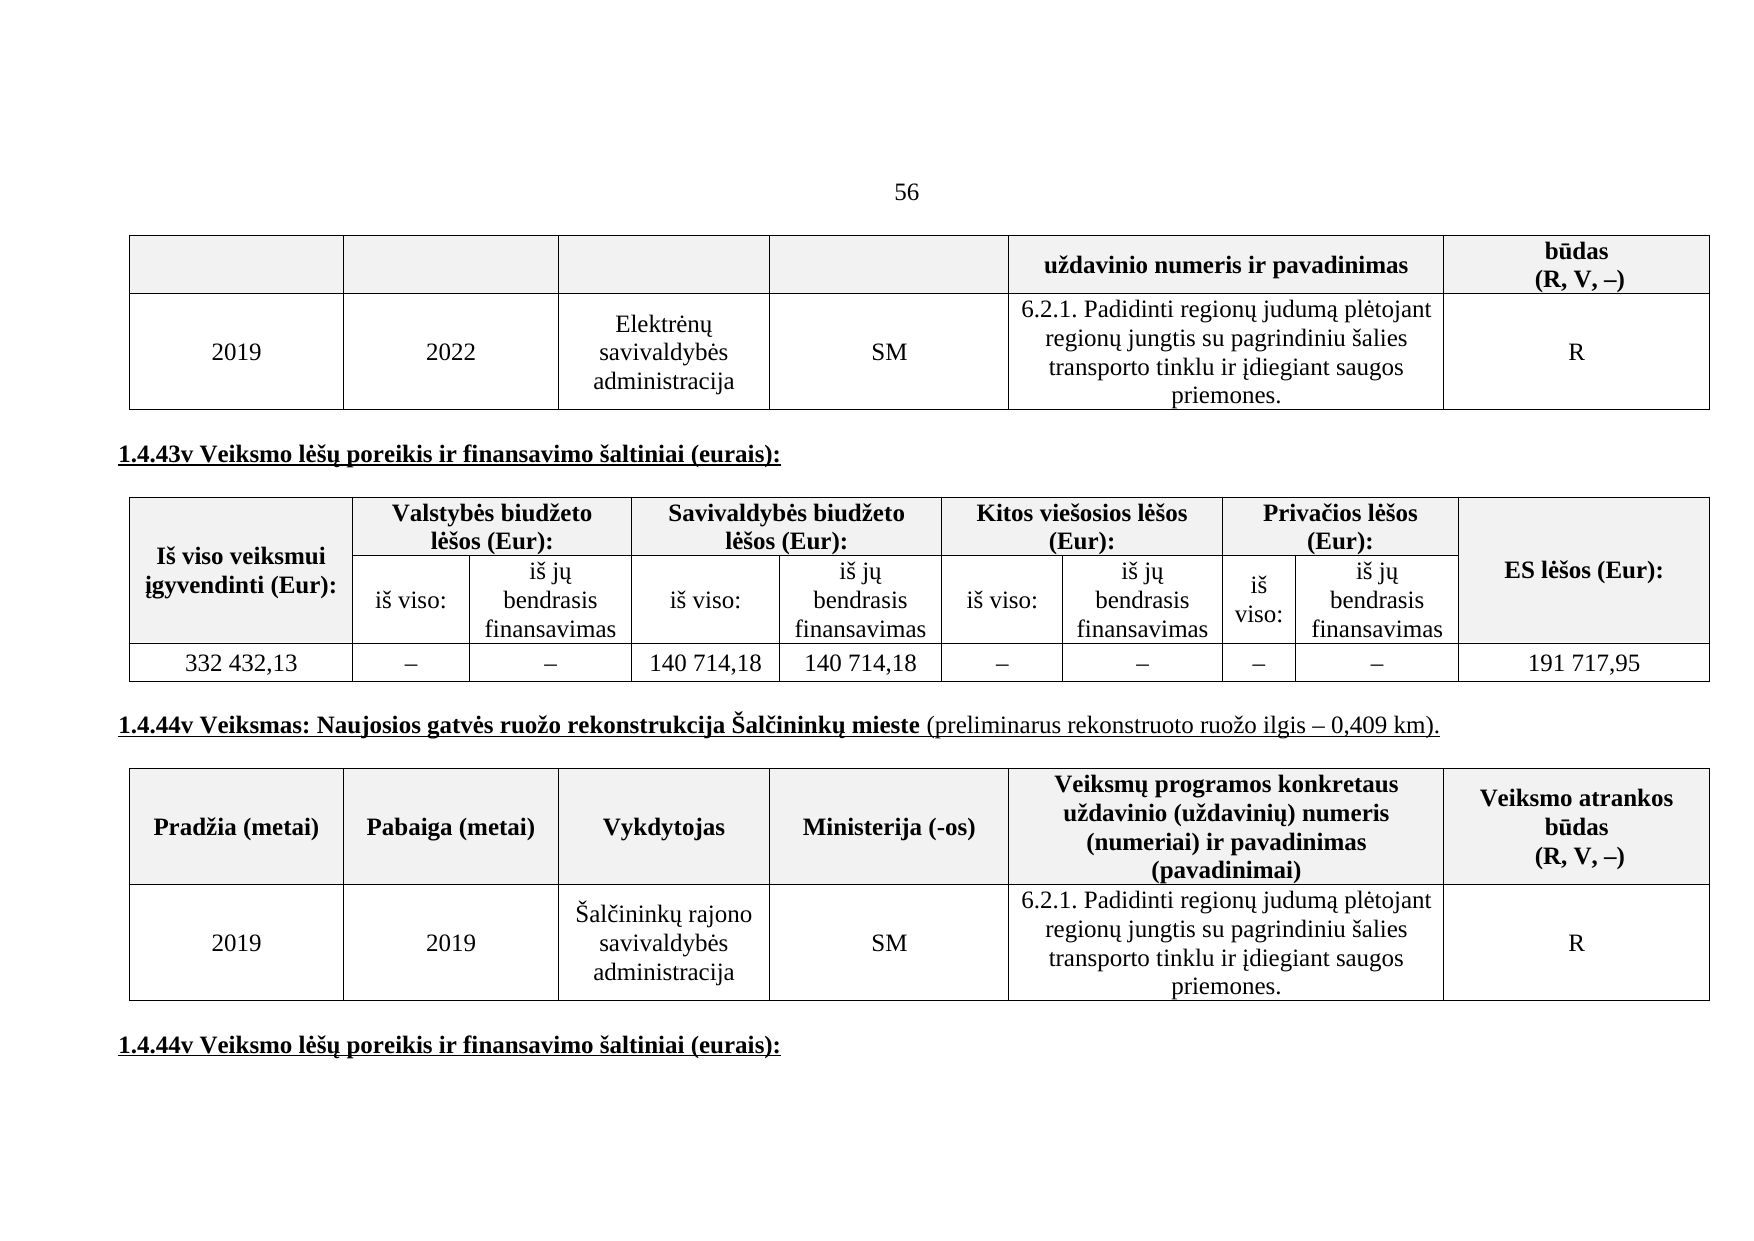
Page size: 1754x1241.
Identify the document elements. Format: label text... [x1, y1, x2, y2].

table_header [130, 236, 343, 293]
table_header Iš viso veiksmui įgyvendinti (Eur): [130, 498, 352, 642]
table_cell SM [770, 885, 1008, 1000]
table_header [559, 236, 769, 293]
table_cell 2019 [130, 294, 343, 409]
table_header Veiksmų programos konkretaus uždavinio (uždavinių) numeris (numeriai) ir pavadinimas (pavadinimai) [1009, 769, 1443, 884]
table_cell iš jų bendrasis finansavimas [1296, 556, 1458, 642]
table_header Pradžia (metai) [130, 769, 343, 884]
table_header Savivaldybės biudžeto lėšos (Eur): [632, 498, 941, 555]
table_cell 6.2.1. Padidinti regionų judumą plėtojant regionų jungtis su pagrindiniu šalies transporto tinklu ir įdiegiant saugos priemones. [1009, 885, 1443, 1000]
text 1.4.43v Veiksmo lėšų poreikis ir finansavimo šaltiniai (eurais): [118, 439, 1695, 468]
table_cell Elektrėnų savivaldybės administracija [559, 294, 769, 409]
table_cell 140 714,18 [632, 644, 779, 681]
table_cell iš jų bendrasis finansavimas [780, 556, 941, 642]
table_cell SM [770, 294, 1008, 409]
table_cell iš viso: [632, 556, 779, 642]
text 1.4.44v Veiksmo lėšų poreikis ir finansavimo šaltiniai (eurais): [118, 1030, 1695, 1059]
table_header Ministerija (-os) [770, 769, 1008, 884]
table_cell Šalčininkų rajono savivaldybės administracija [559, 885, 769, 1000]
table_cell – [470, 644, 631, 681]
table_cell iš jų bendrasis finansavimas [470, 556, 631, 642]
table_header Pabaiga (metai) [344, 769, 558, 884]
table_header [344, 236, 558, 293]
table_header uždavinio numeris ir pavadinimas [1009, 236, 1443, 293]
table_header Kitos viešosios lėšos (Eur): [942, 498, 1222, 555]
text 1.4.44v Veiksmas: Naujosios gatvės ruožo rekonstrukcija Šalčininkų mieste (preliminarus rekonstruoto ruožo ilgis – 0,409 km). [118, 711, 1695, 739]
table_header Valstybės biudžeto lėšos (Eur): [353, 498, 631, 555]
table_header būdas (R, V, –) [1444, 236, 1709, 293]
table_cell 2022 [344, 294, 558, 409]
table_cell – [353, 644, 469, 681]
table_cell iš jų bendrasis finansavimas [1063, 556, 1222, 642]
table_cell iš viso: [1223, 556, 1295, 642]
table_cell – [942, 644, 1062, 681]
table_cell iš viso: [353, 556, 469, 642]
table_cell 140 714,18 [780, 644, 941, 681]
table_cell – [1063, 644, 1222, 681]
table_cell R [1444, 885, 1709, 1000]
table_header Vykdytojas [559, 769, 769, 884]
table_cell iš viso: [942, 556, 1062, 642]
table_cell 191 717,95 [1459, 644, 1709, 681]
table_header ES lėšos (Eur): [1459, 498, 1709, 642]
table_cell 2019 [130, 885, 343, 1000]
table_header Privačios lėšos (Eur): [1223, 498, 1458, 555]
table_cell – [1223, 644, 1295, 681]
table_cell 6.2.1. Padidinti regionų judumą plėtojant regionų jungtis su pagrindiniu šalies transporto tinklu ir įdiegiant saugos priemones. [1009, 294, 1443, 409]
table_cell R [1444, 294, 1709, 409]
table_header Veiksmo atrankos būdas (R, V, –) [1444, 769, 1709, 884]
table_header [770, 236, 1008, 293]
table_cell 332 432,13 [130, 644, 352, 681]
table_cell 2019 [344, 885, 558, 1000]
table_cell – [1296, 644, 1458, 681]
